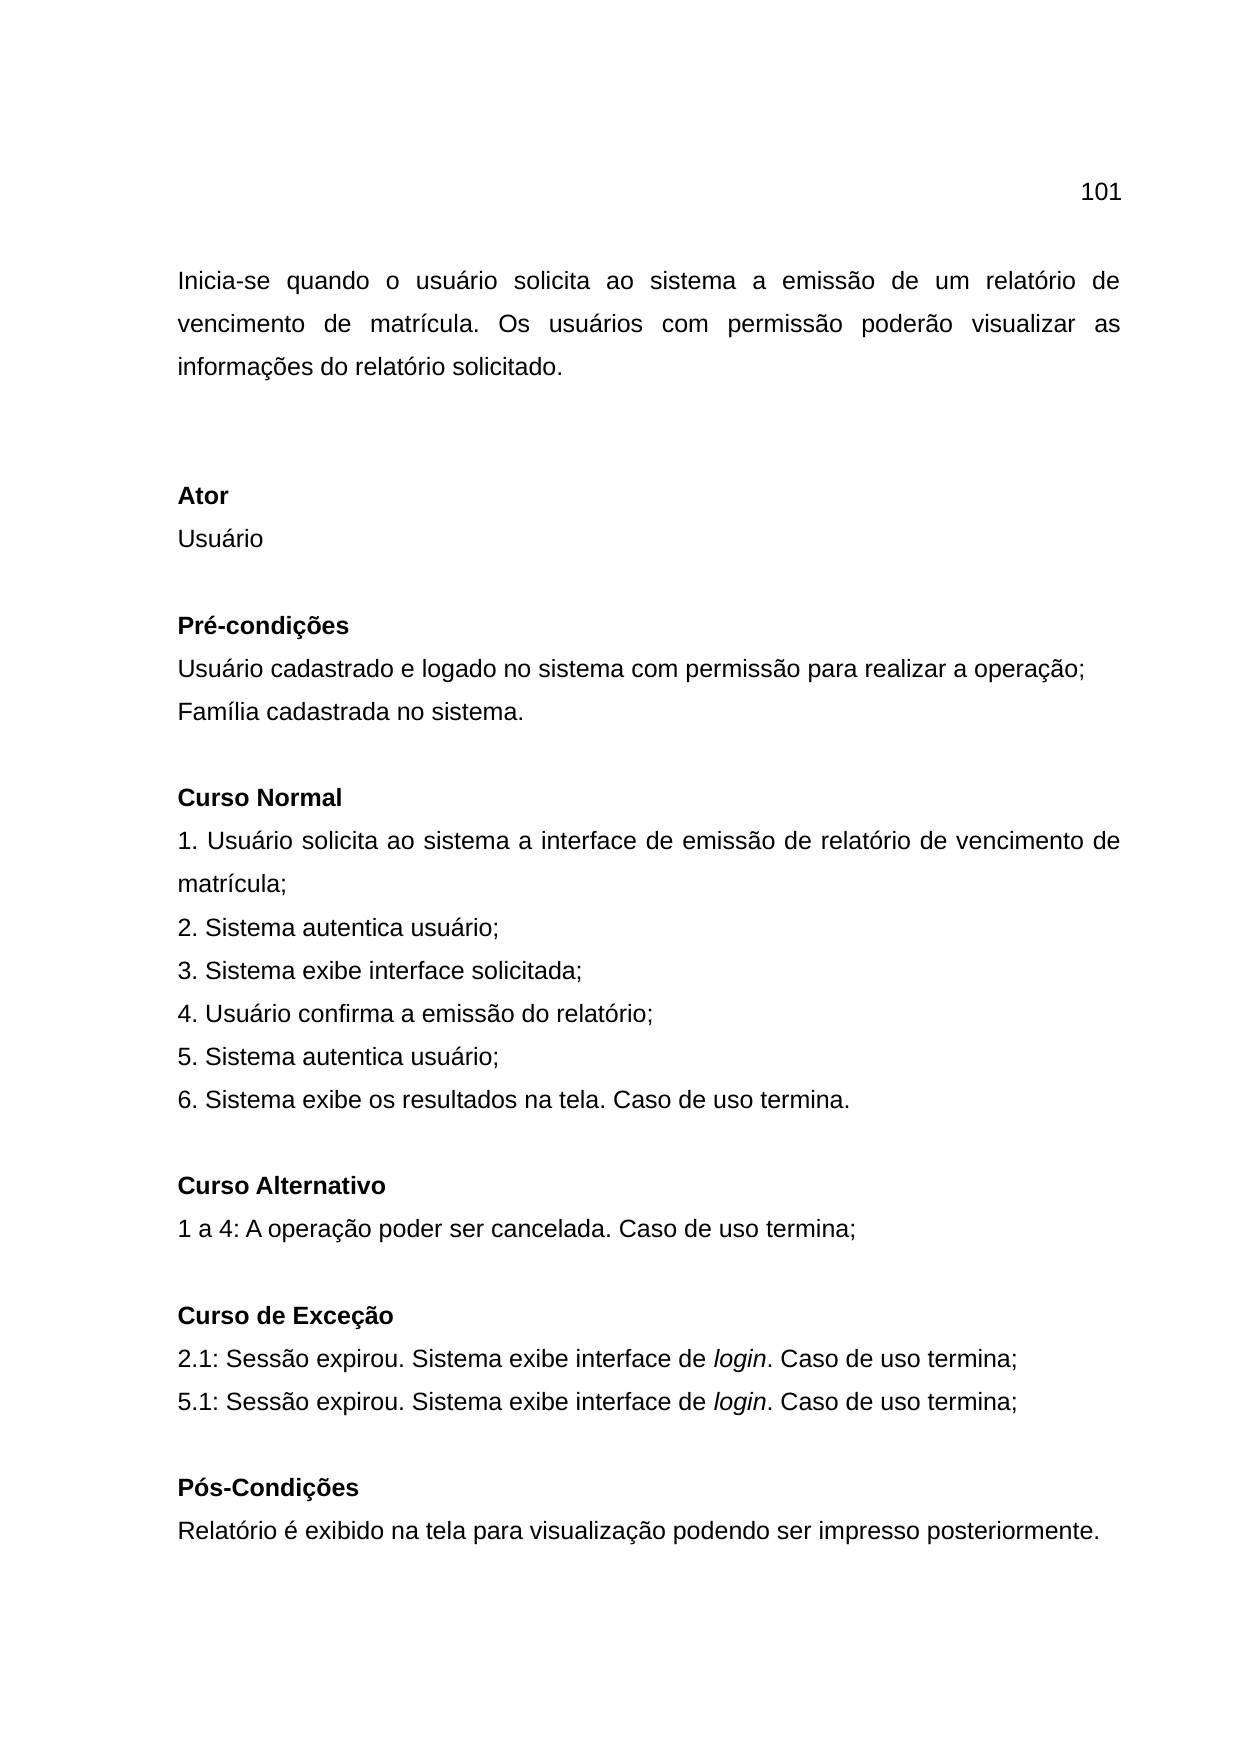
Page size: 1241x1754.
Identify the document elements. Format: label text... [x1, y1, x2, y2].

text Curso Alternativo [177, 1171, 1122, 1200]
text Usuário cadastrado e logado no sistema com permissão para realizar a operação; [177, 654, 1122, 683]
text 1 a 4: A operação poder ser cancelada. Caso de uso termina; [177, 1214, 1122, 1243]
text Curso de Exceção [177, 1301, 1122, 1329]
text Pós-Condições [177, 1473, 1122, 1502]
text Pré-condições [177, 611, 1122, 639]
text 1. Usuário solicita ao sistema a interface de emissão de relatório de vencimento de matrícula; [177, 826, 1122, 898]
text 6. Sistema exibe os resultados na tela. Caso de uso termina. [177, 1085, 1122, 1114]
text 5. Sistema autentica usuário; [177, 1042, 1122, 1071]
text 3. Sistema exibe interface solicitada; [177, 956, 1122, 984]
text 4. Usuário confirma a emissão do relatório; [177, 999, 1122, 1028]
text 2. Sistema autentica usuário; [177, 913, 1122, 941]
text Ator [177, 481, 1122, 510]
text 5.1: Sessão expirou. Sistema exibe interface de login. Caso de uso termina; [177, 1387, 1122, 1416]
text 2.1: Sessão expirou. Sistema exibe interface de login. Caso de uso termina; [177, 1344, 1122, 1373]
text Relatório é exibido na tela para visualização podendo ser impresso posteriormente. [177, 1516, 1122, 1545]
text Usuário [177, 524, 1122, 553]
text Família cadastrada no sistema. [177, 697, 1122, 726]
text Curso Normal [177, 783, 1122, 812]
text Inicia-se quando o usuário solicita ao sistema a emissão de um relatório de vencimento de matrícula. Os usuários com permissão poderão visualizar as informações do relatório solicitado. [177, 266, 1122, 381]
